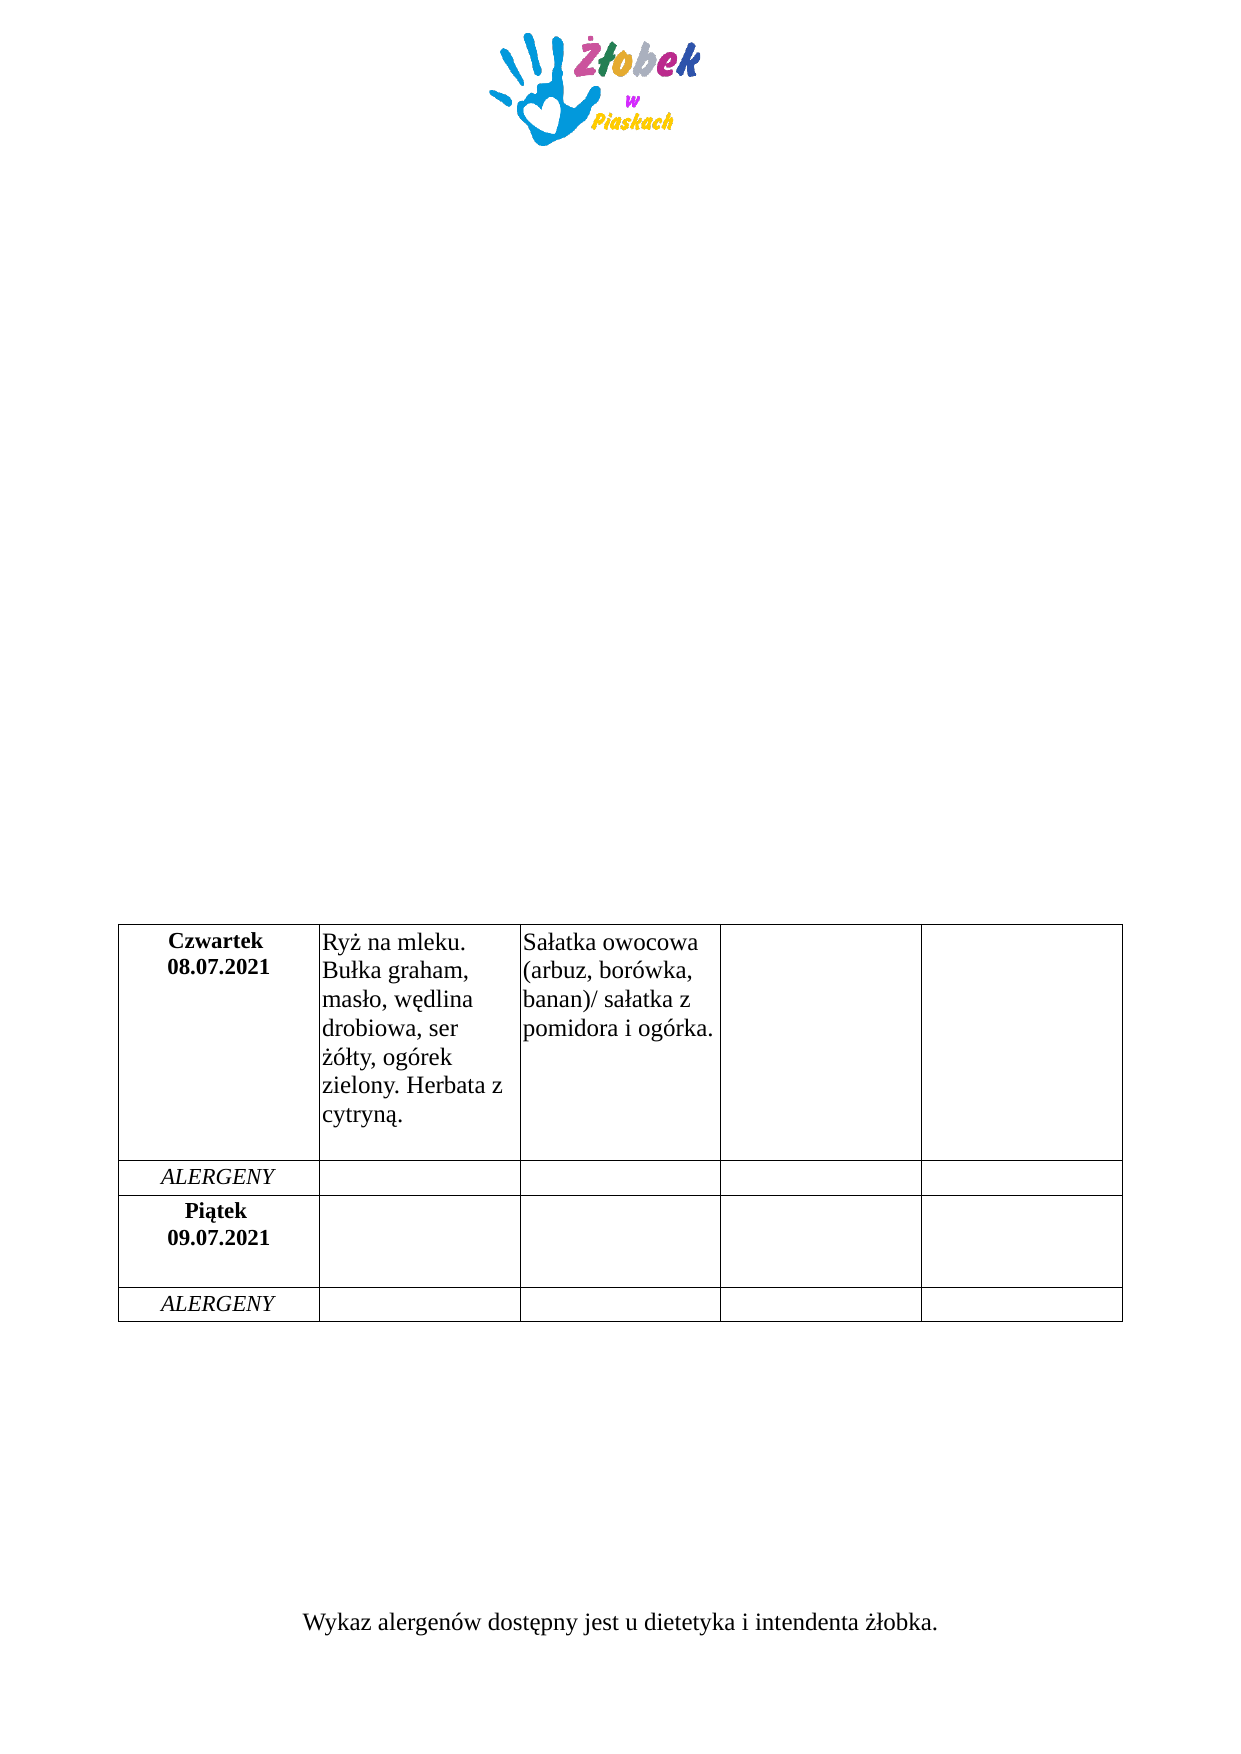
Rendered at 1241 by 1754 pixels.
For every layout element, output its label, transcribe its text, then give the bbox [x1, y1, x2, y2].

picture [489, 33, 701, 146]
table_cell [521, 1161, 720, 1194]
table_header Sałatka owocowa (arbuz, borówka, banan)/ sałatka z pomidora i ogórka. [521, 925, 720, 1160]
table_header [922, 925, 1122, 1160]
table_cell [721, 1161, 921, 1194]
table_cell [521, 1288, 720, 1321]
table_cell [922, 1161, 1122, 1194]
table_cell [320, 1288, 520, 1321]
table_cell [521, 1196, 720, 1287]
table_cell ALERGENY [119, 1161, 319, 1194]
table_cell ALERGENY [119, 1288, 319, 1321]
table_header Ryż na mleku. Bułka graham, masło, wędlina drobiowa, ser żółty, ogórek zielony. Herbata z cytryną. [320, 925, 520, 1160]
table_cell [922, 1196, 1122, 1287]
table_header Czwartek 08.07.2021 [119, 925, 319, 1160]
table_header [721, 925, 921, 1160]
table_cell [922, 1288, 1122, 1321]
table_cell Piątek 09.07.2021 [119, 1196, 319, 1287]
table_cell [721, 1196, 921, 1287]
table_cell [320, 1196, 520, 1287]
table_cell [320, 1161, 520, 1194]
picture [524, 98, 560, 133]
table_cell [721, 1288, 921, 1321]
